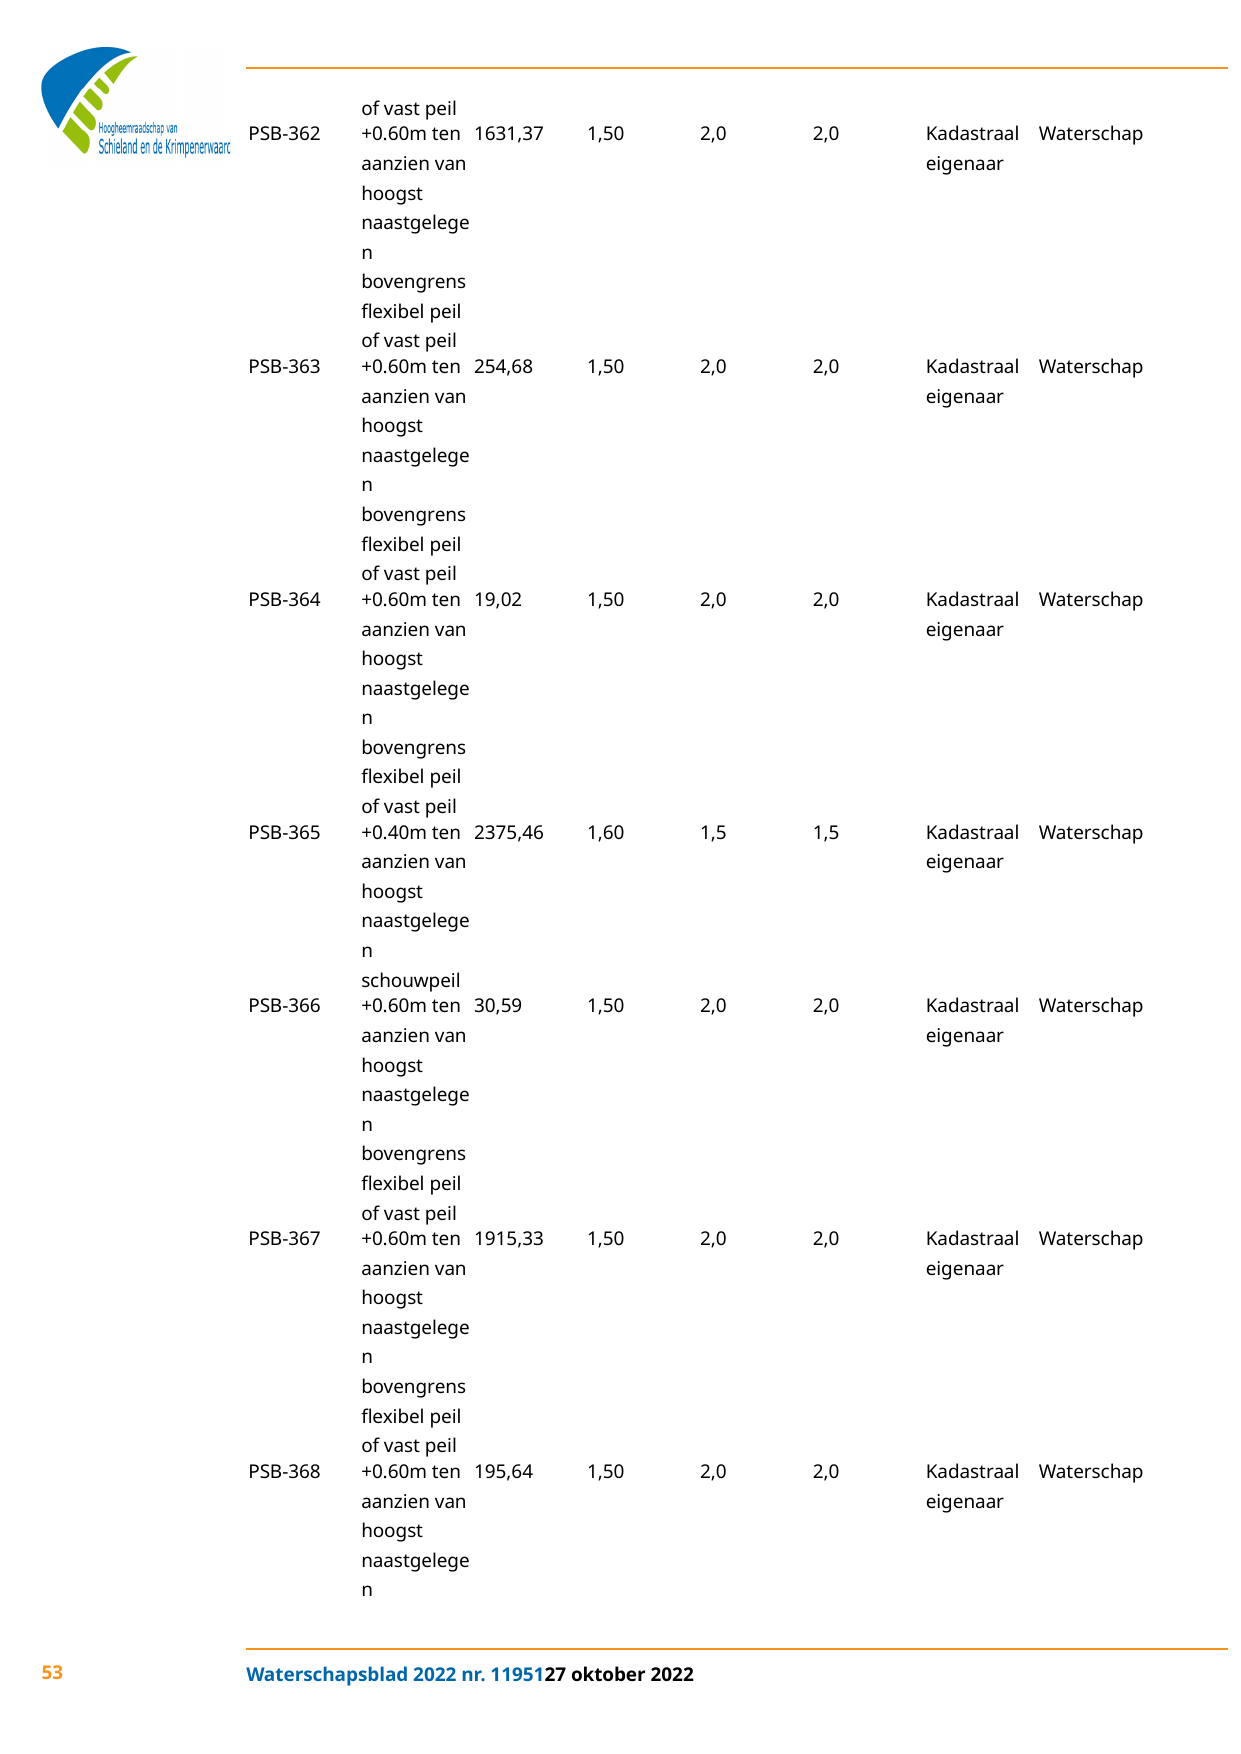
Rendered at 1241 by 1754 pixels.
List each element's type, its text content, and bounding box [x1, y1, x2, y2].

table_cell 195,64 [474, 1458, 587, 1602]
table_cell Kadastraal eigenaar [926, 121, 1038, 353]
table_cell 1,5 [700, 819, 813, 993]
table_cell Waterschap [1039, 1458, 1152, 1602]
table_cell 2,0 [700, 1458, 813, 1602]
table_cell 1,5 [813, 819, 926, 993]
table_cell +0.60m ten aanzien van hoogst naastgelegen [361, 1458, 474, 1602]
table_cell +0.60m ten aanzien van hoogst naastgelegen bovengrens flexibel peil of vast peil [361, 993, 474, 1225]
table_cell 1,50 [587, 121, 700, 353]
table_cell [587, 95, 700, 121]
table_cell 2,0 [700, 353, 813, 586]
table_cell Waterschap [1039, 993, 1152, 1225]
table_cell PSB-362 [248, 121, 361, 353]
table_cell 2,0 [813, 1225, 926, 1458]
table_cell Waterschap [1039, 586, 1152, 819]
table_cell +0.60m ten aanzien van hoogst naastgelegen bovengrens flexibel peil of vast peil [361, 353, 474, 586]
table_cell Waterschap [1039, 121, 1152, 353]
table_cell [926, 95, 1038, 121]
table_cell of vast peil [361, 95, 474, 121]
table_cell 1,50 [587, 353, 700, 586]
table_cell [700, 95, 813, 121]
table_cell Kadastraal eigenaar [926, 1458, 1038, 1602]
table_cell 1915,33 [474, 1225, 587, 1458]
table_cell +0.60m ten aanzien van hoogst naastgelegen bovengrens flexibel peil of vast peil [361, 121, 474, 353]
table_cell Kadastraal eigenaar [926, 586, 1038, 819]
table_cell PSB-367 [248, 1225, 361, 1458]
table_cell PSB-365 [248, 819, 361, 993]
table_cell 2,0 [813, 586, 926, 819]
table_cell 1,60 [587, 819, 700, 993]
table_cell +0.60m ten aanzien van hoogst naastgelegen bovengrens flexibel peil of vast peil [361, 586, 474, 819]
table_cell PSB-366 [248, 993, 361, 1225]
table_cell +0.60m ten aanzien van hoogst naastgelegen bovengrens flexibel peil of vast peil [361, 1225, 474, 1458]
table_cell [248, 95, 361, 121]
table_cell 2,0 [700, 121, 813, 353]
table_cell 19,02 [474, 586, 587, 819]
table_cell Waterschap [1039, 819, 1152, 993]
table_cell 1,50 [587, 993, 700, 1225]
table_cell Kadastraal eigenaar [926, 353, 1038, 586]
table_cell Kadastraal eigenaar [926, 993, 1038, 1225]
table_cell 2,0 [813, 993, 926, 1225]
table_cell [1039, 95, 1152, 121]
table_cell 2,0 [700, 993, 813, 1225]
table_cell +0.40m ten aanzien van hoogst naastgelegen schouwpeil [361, 819, 474, 993]
table_cell PSB-363 [248, 353, 361, 586]
picture [41, 47, 231, 172]
table_cell PSB-364 [248, 586, 361, 819]
table_cell 2,0 [700, 1225, 813, 1458]
table_cell 1,50 [587, 1225, 700, 1458]
table_cell 30,59 [474, 993, 587, 1225]
table_cell 254,68 [474, 353, 587, 586]
table_cell 2,0 [700, 586, 813, 819]
table_cell 2,0 [813, 353, 926, 586]
table_cell [813, 95, 926, 121]
table_cell [474, 95, 587, 121]
table_cell Kadastraal eigenaar [926, 819, 1038, 993]
table_cell 1631,37 [474, 121, 587, 353]
table_cell Waterschap [1039, 353, 1152, 586]
table_cell 2,0 [813, 1458, 926, 1602]
table_cell 2,0 [813, 121, 926, 353]
table_cell 1,50 [587, 586, 700, 819]
table_cell 1,50 [587, 1458, 700, 1602]
table_cell Waterschap [1039, 1225, 1152, 1458]
table_cell PSB-368 [248, 1458, 361, 1602]
table_cell Kadastraal eigenaar [926, 1225, 1038, 1458]
table_cell 2375,46 [474, 819, 587, 993]
